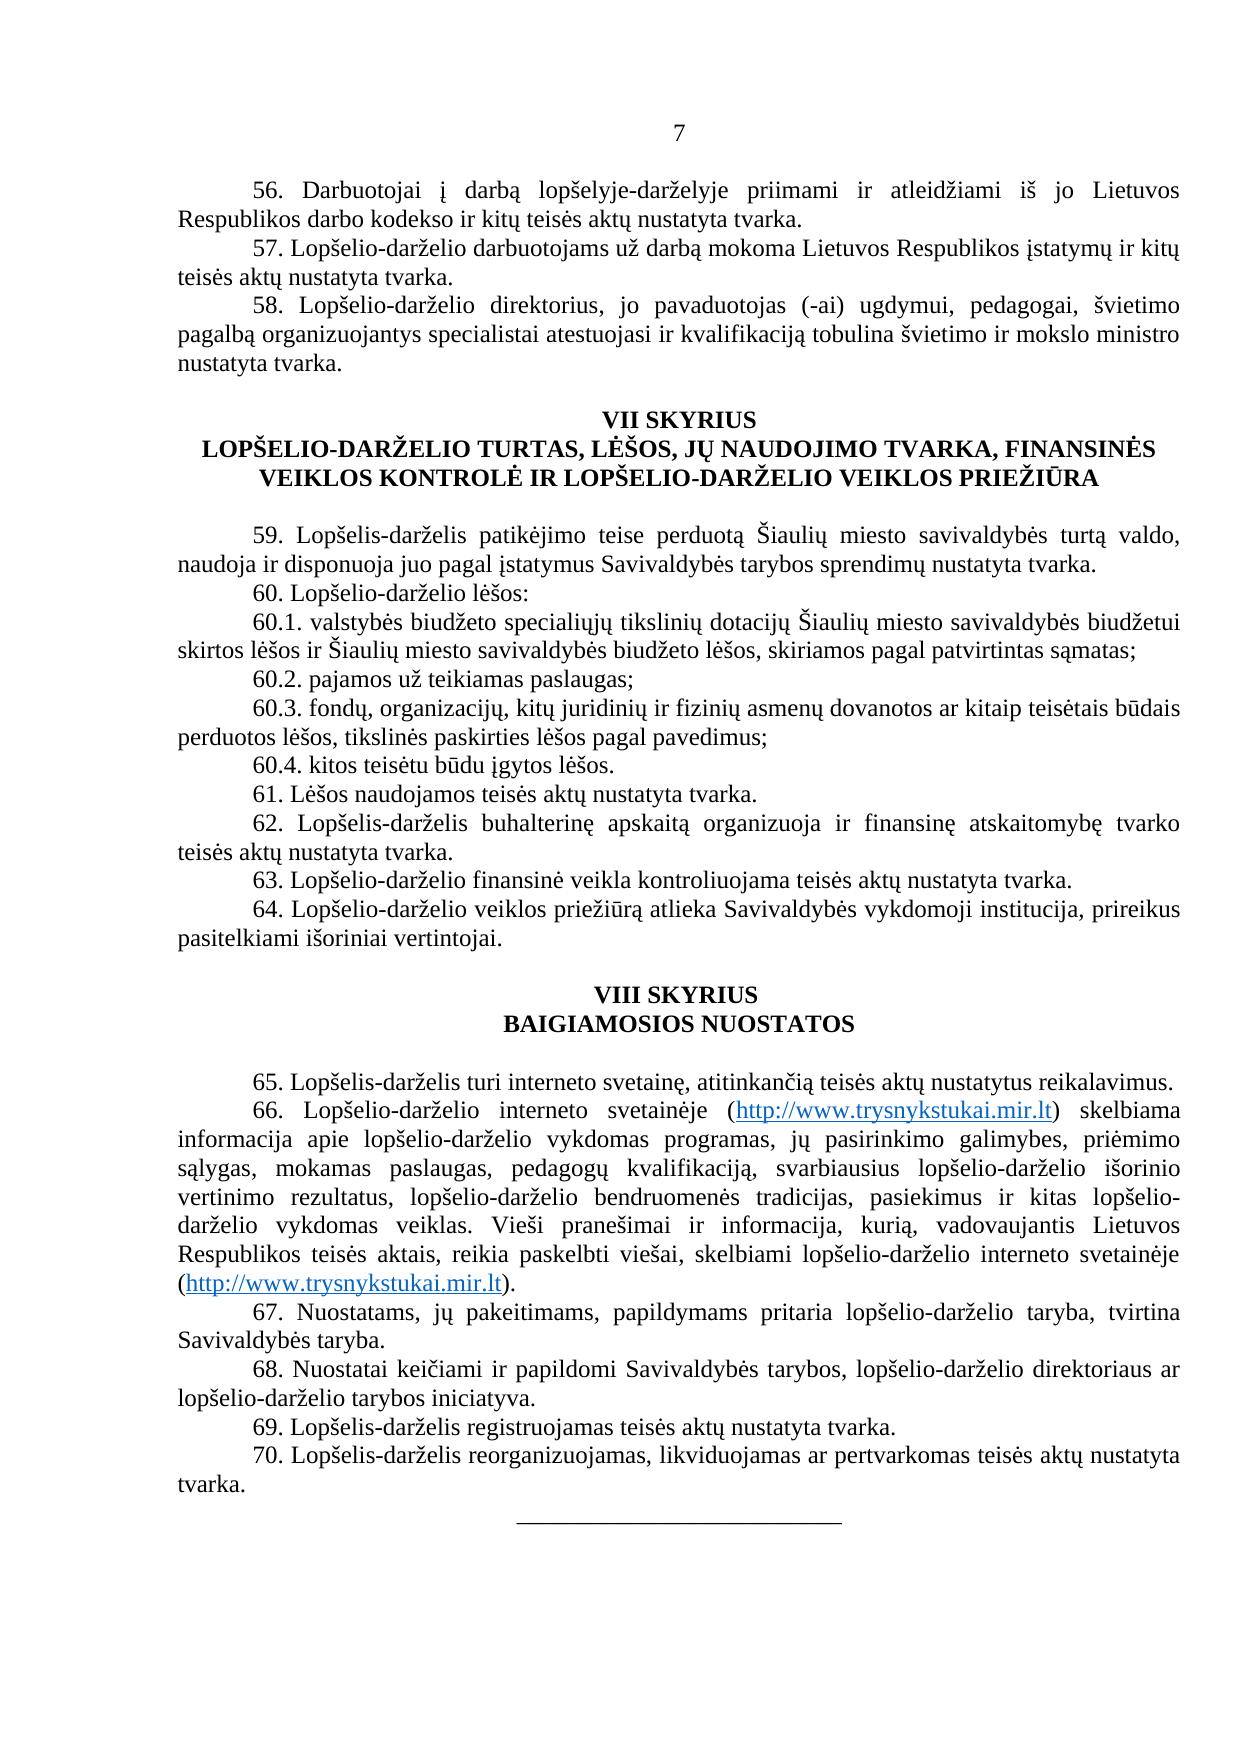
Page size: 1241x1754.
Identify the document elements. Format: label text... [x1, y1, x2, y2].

text VIII SKYRIUS [177, 981, 1181, 1009]
text 69. Lopšelis-darželis registruojamas teisės aktų nustatyta tvarka. [177, 1412, 1181, 1441]
text __________________________ [177, 1498, 1181, 1527]
text 70. Lopšelis-darželis reorganizuojamas, likviduojamas ar pertvarkomas teisės aktų nustatyta tvarka. [177, 1441, 1181, 1498]
text 60. Lopšelio-darželio lėšos: [177, 578, 1181, 607]
text VII SKYRIUS [177, 406, 1181, 434]
text BAIGIAMOSIOS NUOSTATOS [177, 1009, 1181, 1038]
text 66. Lopšelio-darželio interneto svetainėje (http://www.trysnykstukai.mir.lt) skelbiama informacija apie lopšelio-darželio vykdomas programas, jų pasirinkimo galimybes, priėmimo sąlygas, mokamas paslaugas, pedagogų kvalifikaciją, svarbiausius lopšelio-darželio išorinio vertinimo rezultatus, lopšelio-darželio bendruomenės tradicijas, pasiekimus ir kitas lopšelio-darželio vykdomas veiklas. Vieši pranešimai ir informacija, kurią, vadovaujantis Lietuvos Respublikos teisės aktais, reikia paskelbti viešai, skelbiami lopšelio-darželio interneto svetainėje (http://www.trysnykstukai.mir.lt). [177, 1096, 1181, 1297]
text 61. Lėšos naudojamos teisės aktų nustatyta tvarka. [177, 779, 1181, 808]
text 60.2. pajamos už teikiamas paslaugas; [177, 664, 1181, 693]
text 62. Lopšelis-darželis buhalterinę apskaitą organizuoja ir finansinę atskaitomybę tvarko teisės aktų nustatyta tvarka. [177, 808, 1181, 866]
text 63. Lopšelio-darželio finansinė veikla kontroliuojama teisės aktų nustatyta tvarka. [177, 866, 1181, 894]
text 67. Nuostatams, jų pakeitimams, papildymams pritaria lopšelio-darželio taryba, tvirtina Savivaldybės taryba. [177, 1297, 1181, 1354]
text 65. Lopšelis-darželis turi interneto svetainę, atitinkančią teisės aktų nustatytus reikalavimus. [177, 1067, 1181, 1096]
text LOPŠELIO-DARŽELIO TURTAS, LĖŠOS, JŲ NAUDOJIMO TVARKA, FINANSINĖS VEIKLOS KONTROLĖ IR LOPŠELIO-DARŽELIO VEIKLOS PRIEŽIŪRA [177, 434, 1181, 492]
text 60.3. fondų, organizacijų, kitų juridinių ir fizinių asmenų dovanotos ar kitaip teisėtais būdais perduotos lėšos, tikslinės paskirties lėšos pagal pavedimus; [177, 693, 1181, 751]
text 56. Darbuotojai į darbą lopšelyje-darželyje priimami ir atleidžiami iš jo Lietuvos Respublikos darbo kodekso ir kitų teisės aktų nustatyta tvarka. [177, 176, 1181, 233]
text 59. Lopšelis-darželis patikėjimo teise perduotą Šiaulių miesto savivaldybės turtą valdo, naudoja ir disponuoja juo pagal įstatymus Savivaldybės tarybos sprendimų nustatyta tvarka. [177, 521, 1181, 578]
text 57. Lopšelio-darželio darbuotojams už darbą mokoma Lietuvos Respublikos įstatymų ir kitų teisės aktų nustatyta tvarka. [177, 233, 1181, 291]
text 58. Lopšelio-darželio direktorius, jo pavaduotojas (-ai) ugdymui, pedagogai, švietimo pagalbą organizuojantys specialistai atestuojasi ir kvalifikaciją tobulina švietimo ir mokslo ministro nustatyta tvarka. [177, 291, 1181, 377]
text 60.4. kitos teisėtu būdu įgytos lėšos. [177, 751, 1181, 779]
text 60.1. valstybės biudžeto specialiųjų tikslinių dotacijų Šiaulių miesto savivaldybės biudžetui skirtos lėšos ir Šiaulių miesto savivaldybės biudžeto lėšos, skiriamos pagal patvirtintas sąmatas; [177, 607, 1181, 664]
text 64. Lopšelio-darželio veiklos priežiūrą atlieka Savivaldybės vykdomoji institucija, prireikus pasitelkiami išoriniai vertintojai. [177, 894, 1181, 952]
text 68. Nuostatai keičiami ir papildomi Savivaldybės tarybos, lopšelio-darželio direktoriaus ar lopšelio-darželio tarybos iniciatyva. [177, 1354, 1181, 1412]
